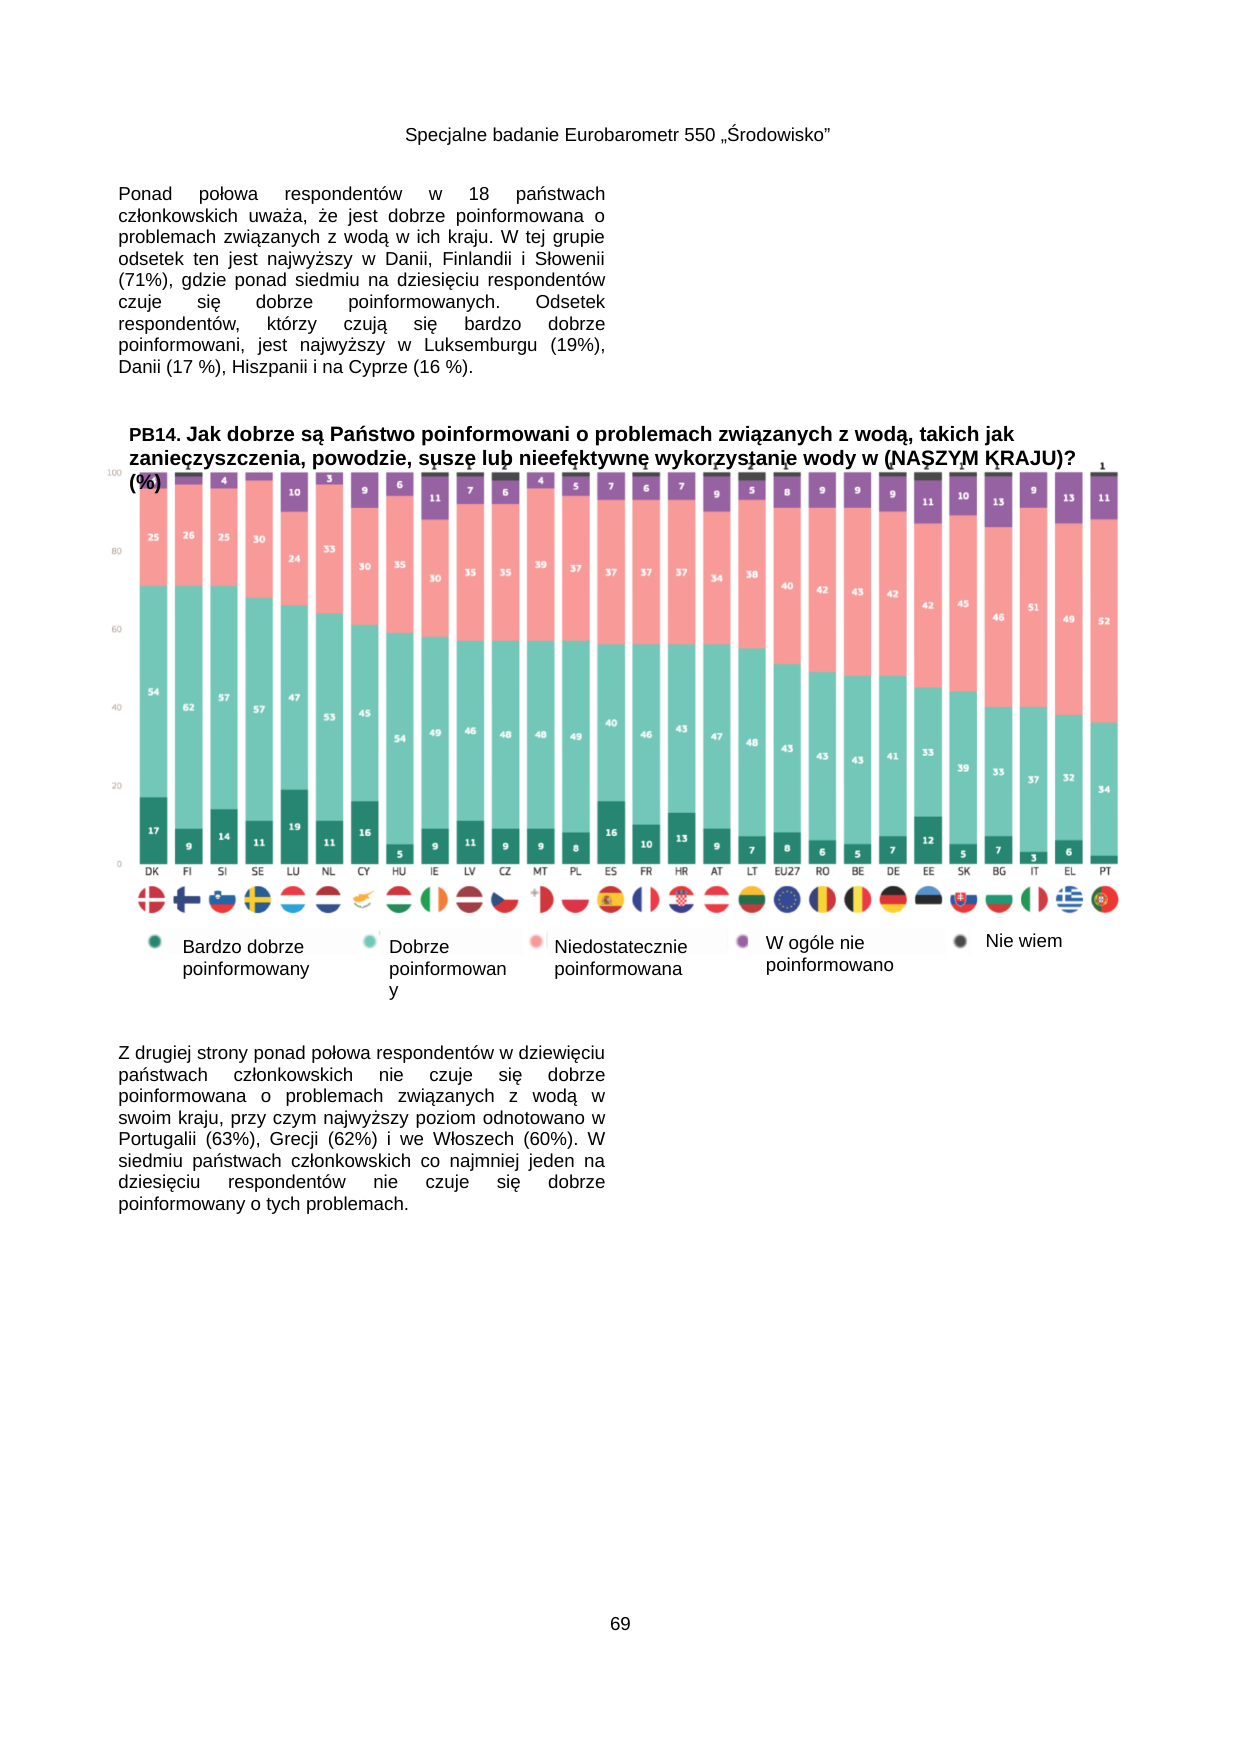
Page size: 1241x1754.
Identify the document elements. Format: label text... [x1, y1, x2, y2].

text Z drugiej strony ponad połowa respondentów w dziewięciu państwach członkowskich nie czuje się dobrze poinformowana o problemach związanych z wodą w swoim kraju, przy czym najwyższy poziom odnotowano w Portugalii (63%), Grecji (62%) i we Włoszech (60%). W siedmiu państwach członkowskich co najmniej jeden na dziesięciu respondentów nie czuje się dobrze poinformowany o tych problemach. [118, 1042, 605, 1214]
picture [143, 928, 971, 955]
picture [1045, 452, 1052, 463]
text Ponad połowa respondentów w 18 państwach członkowskich uważa, że jest dobrze poinformowana o problemach związanych z wodą w ich kraju. W tej grupie odsetek ten jest najwyższy w Danii, Finlandii i Słowenii (71%), gdzie ponad siedmiu na dziesięciu respondentów czuje się dobrze poinformowanych. Odsetek respondentów, którzy czują się bardzo dobrze poinformowani, jest najwyższy w Luksemburgu (19%), Danii (17 %), Hiszpanii i na Cyprze (16 %). [118, 183, 605, 377]
picture [897, 452, 902, 461]
picture [100, 452, 1128, 923]
picture [967, 452, 972, 461]
